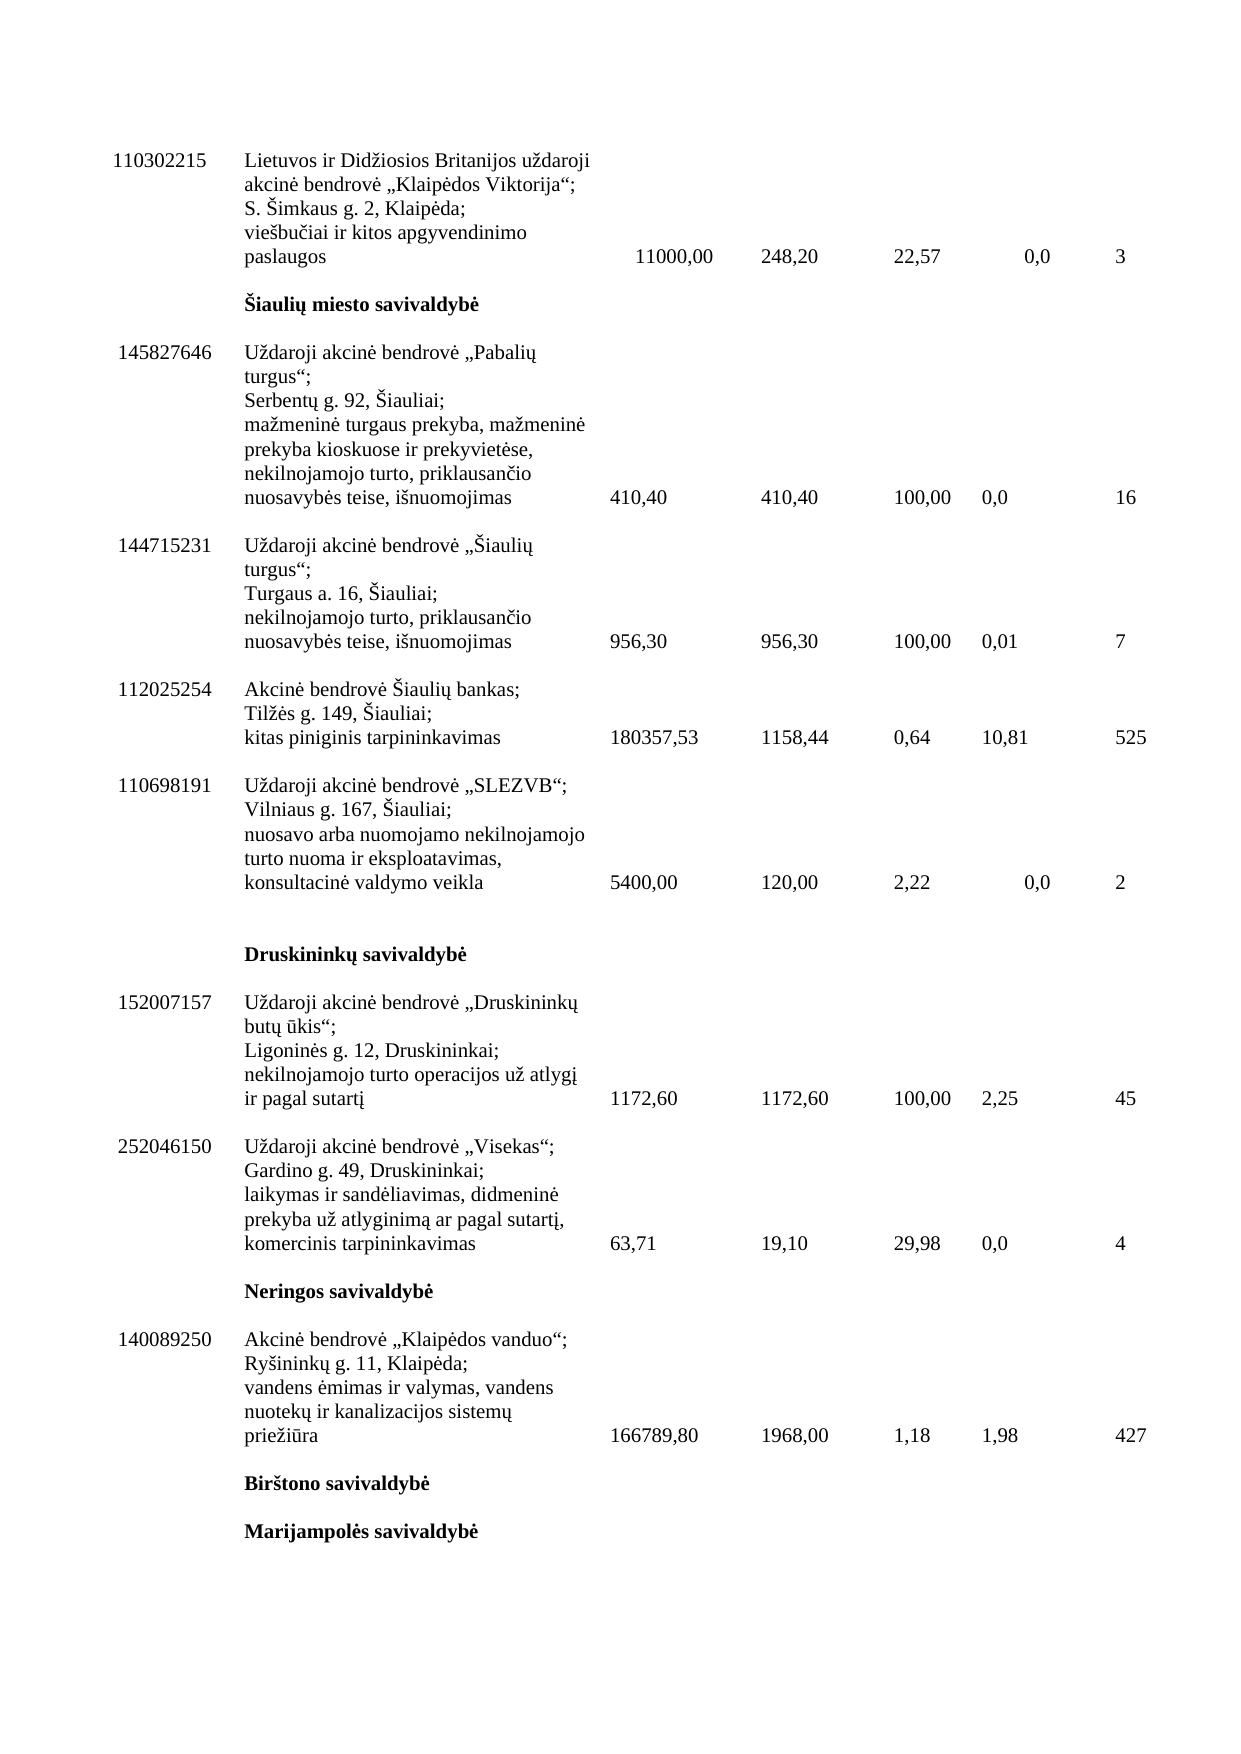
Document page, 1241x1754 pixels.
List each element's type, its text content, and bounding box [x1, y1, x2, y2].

table_cell 45 [1104, 990, 1198, 1110]
table_cell 956,30 [750, 533, 882, 653]
table_cell 112025254 [101, 677, 233, 749]
table_cell 152007157 [101, 990, 233, 1110]
table_cell [101, 316, 1198, 340]
table_cell Uždaroji akcinė bendrovė „Druskininkų butų ūkis“; Ligoninės g. 12, Druskininkai; nekilnojamojo turto operacijos už atlygį ir pagal sutartį [233, 990, 598, 1110]
table_cell 16 [1104, 340, 1198, 509]
table_cell 2 [1104, 773, 1198, 894]
table_cell [101, 942, 233, 966]
table_cell 1,18 [883, 1327, 970, 1447]
table_cell Šiaulių miesto savivaldybė [233, 292, 1198, 316]
table_cell 63,71 [599, 1134, 749, 1254]
table_cell [101, 1110, 1198, 1134]
table_cell 145827646 [101, 340, 233, 509]
table_cell 1172,60 [750, 990, 882, 1110]
table_cell 1,98 [970, 1327, 1104, 1447]
table_cell 410,40 [599, 340, 749, 509]
table_cell Uždaroji akcinė bendrovė „Visekas“; Gardino g. 49, Druskininkai; laikymas ir sandėliavimas, didmeninė prekyba už atlyginimą ar pagal sutartį, komercinis tarpininkavimas [233, 1134, 598, 1254]
table_cell Marijampolės savivaldybė [233, 1519, 1198, 1543]
table_cell [101, 509, 1198, 533]
table_cell 7 [1104, 533, 1198, 653]
table_cell 252046150 [101, 1134, 233, 1254]
table_cell 0,0 [970, 1134, 1104, 1254]
table_cell 427 [1104, 1327, 1198, 1447]
table_cell [101, 1279, 233, 1303]
table_cell 144715231 [101, 533, 233, 653]
table_cell [101, 1303, 1198, 1327]
table_cell [101, 894, 1198, 918]
table_cell 1158,44 [750, 677, 882, 749]
table_cell [101, 749, 1198, 773]
table_cell [101, 1447, 1198, 1471]
table_cell 956,30 [599, 533, 749, 653]
table_cell [101, 1519, 233, 1543]
table_cell 100,00 [883, 340, 970, 509]
table_cell Neringos savivaldybė [233, 1279, 1198, 1303]
table_cell 2,25 [970, 990, 1104, 1110]
table_cell 410,40 [750, 340, 882, 509]
table_cell 22,57 [883, 148, 970, 268]
table_cell 0,0 [970, 340, 1104, 509]
table_cell 1172,60 [599, 990, 749, 1110]
table_cell Uždaroji akcinė bendrovė „Pabalių turgus“; Serbentų g. 92, Šiauliai; mažmeninė turgaus prekyba, mažmeninė prekyba kioskuose ir prekyvietėse, nekilnojamojo turto, priklausančio nuosavybės teise, išnuomojimas [233, 340, 598, 509]
table_cell 525 [1104, 677, 1198, 749]
table_cell [101, 1255, 1198, 1279]
table_cell Uždaroji akcinė bendrovė „Šiaulių turgus“; Turgaus a. 16, Šiauliai; nekilnojamojo turto, priklausančio nuosavybės teise, išnuomojimas [233, 533, 598, 653]
table_cell 11000,00 [599, 148, 749, 268]
table_cell 0,0 [970, 148, 1104, 268]
table_cell Uždaroji akcinė bendrovė „SLEZVB“; Vilniaus g. 167, Šiauliai; nuosavo arba nuomojamo nekilnojamojo turto nuoma ir eksploatavimas, konsultacinė valdymo veikla [233, 773, 598, 894]
table_cell 248,20 [750, 148, 882, 268]
table_cell 19,10 [750, 1134, 882, 1254]
table_cell 29,98 [883, 1134, 970, 1254]
table_cell 5400,00 [599, 773, 749, 894]
table_cell Birštono savivaldybė [233, 1471, 1198, 1495]
table_cell [101, 292, 233, 316]
table_cell Akcinė bendrovė Šiaulių bankas; Tilžės g. 149, Šiauliai; kitas piniginis tarpininkavimas [233, 677, 598, 749]
table_cell Lietuvos ir Didžiosios Britanijos uždaroji akcinė bendrovė „Klaipėdos Viktorija“; S. Šimkaus g. 2, Klaipėda; viešbučiai ir kitos apgyvendinimo paslaugos [233, 148, 598, 268]
table_cell 180357,53 [599, 677, 749, 749]
table_cell 100,00 [883, 533, 970, 653]
table_cell 166789,80 [599, 1327, 749, 1447]
table_cell [101, 268, 1198, 292]
table_cell 120,00 [750, 773, 882, 894]
table_cell 110302215 [101, 148, 233, 268]
table_cell [101, 1471, 233, 1495]
table_cell 0,64 [883, 677, 970, 749]
table_cell 1968,00 [750, 1327, 882, 1447]
table_cell [101, 918, 1198, 942]
table_cell 110698191 [101, 773, 233, 894]
table_cell 0,0 [970, 773, 1104, 894]
table_cell Druskininkų savivaldybė [233, 942, 1198, 966]
table_cell 3 [1104, 148, 1198, 268]
table_cell [101, 1543, 1198, 1567]
table_cell 2,22 [883, 773, 970, 894]
table_cell 0,01 [970, 533, 1104, 653]
table_cell 10,81 [970, 677, 1104, 749]
table_cell [101, 966, 1198, 990]
table_cell 100,00 [883, 990, 970, 1110]
table_cell [101, 1495, 1198, 1519]
table_cell 140089250 [101, 1327, 233, 1447]
table_cell Akcinė bendrovė „Klaipėdos vanduo“; Ryšininkų g. 11, Klaipėda; vandens ėmimas ir valymas, vandens nuotekų ir kanalizacijos sistemų priežiūra [233, 1327, 598, 1447]
table_cell [101, 653, 1198, 677]
table_cell 4 [1104, 1134, 1198, 1254]
